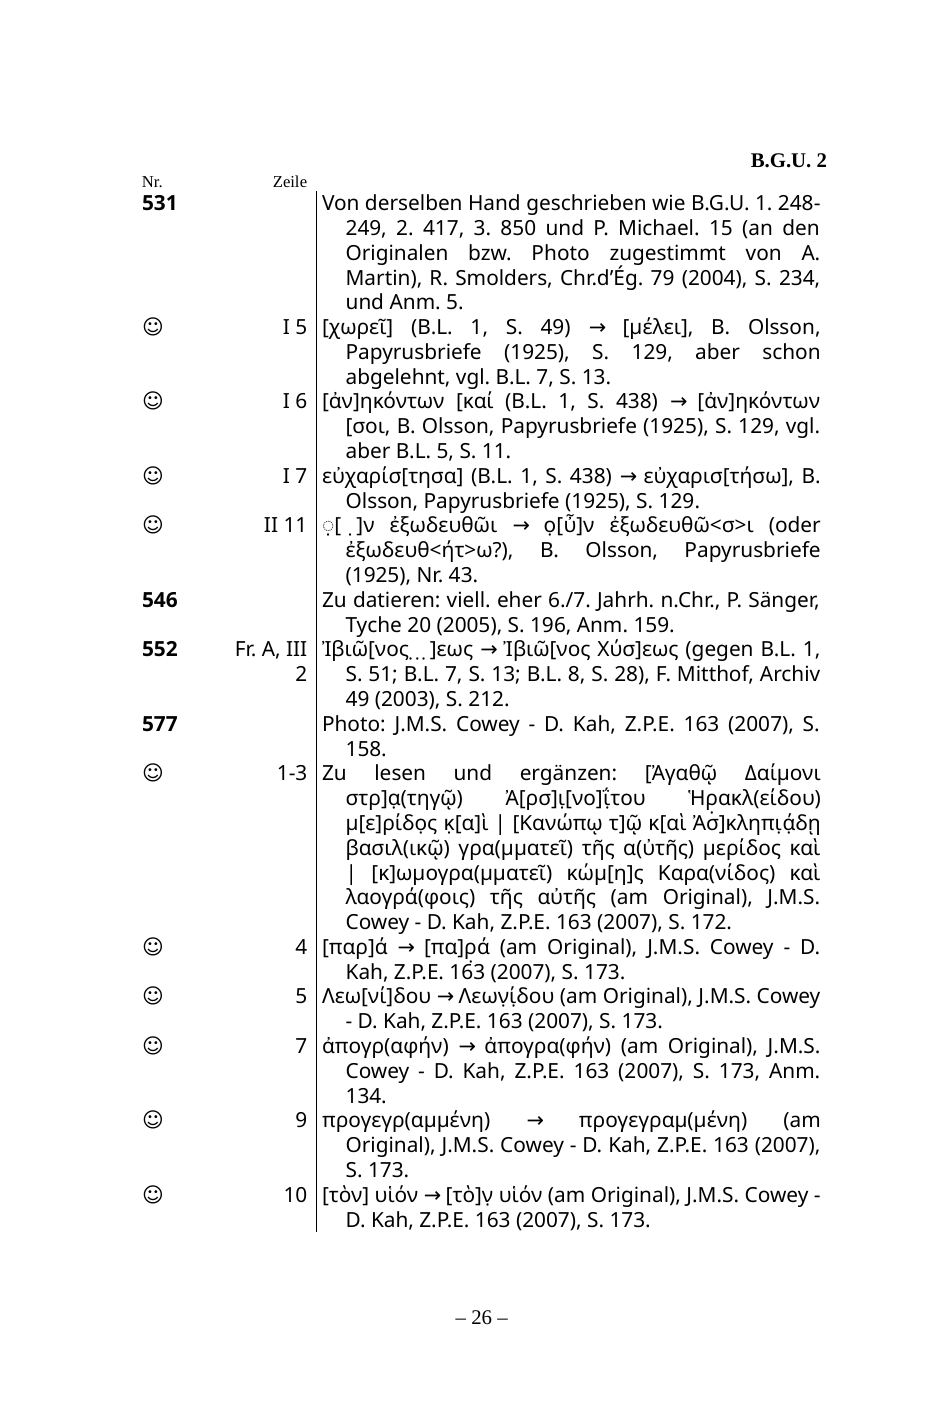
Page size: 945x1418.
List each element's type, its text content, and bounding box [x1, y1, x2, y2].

table_cell 5 [224, 984, 316, 1034]
table_cell Zu lesen und ergänzen: [Ἀγαθῷ Δαίμονι στρ]α̣(τηγῷ) Ἀ[ρσ]ι̣[νο]ΐ̣του Ἡρ̣ακλ(είδου) μ[ε]ρίδο̣ς κ̣[α]ὶ | [Κανώπῳ τ]ῷ κ[αὶ Ἀσ]κληπι̣ά̣δῃ βασιλ(ικῷ) γρα(μματεῖ) τῆς α(ὐτῆς) μερίδος καὶ | [κ]ωμογρα(μματεῖ) κώμ[η]ς Καρα(νίδος) καὶ λαογρά(φοις) τῆς αὐτῆς (am Original), J.M.S. Cowey - D. Kah, Z.P.E. 163 (2007), S. 172. [317, 761, 827, 934]
table_cell 546 [136, 588, 316, 637]
table_cell [χωρεῖ] (B.L. 1, S. 49) → [μέλει], B. Olsson, Papyrusbriefe (1925), S. 129, aber schon abgelehnt, vgl. B.L. 7, S. 13. [317, 315, 827, 389]
table_cell 577 [136, 711, 316, 761]
table_cell [παρ]ά → [πα]ρ̣ά (am Original), J.M.S. Cowey - D. Kah, Z.P.E. 163 (2007), S. 173. [317, 935, 827, 984]
table_cell 7 [224, 1034, 316, 1108]
table_cell 9 [224, 1108, 316, 1182]
table_cell Fr. A, III 2 [224, 637, 316, 711]
table_cell [τὸν] υἱόν → [τὸ]ν̣ υἱόν (am Original), J.M.S. Cowey - D. Kah, Z.P.E. 163 (2007), S. 173. [317, 1183, 827, 1232]
table_cell ☺ [136, 761, 224, 934]
table_cell ̣[ ̣]ν ἐξωδευθῶι → ο̣[ὖ]ν ἐξωδευθῶ<σ>ι (oder ἐξωδευθ<ήτ>ω?), B. Olsson, Papyrusbriefe (1925), Nr. 43. [317, 513, 827, 587]
table_cell 4 [224, 935, 316, 984]
table_cell ☺ [136, 1034, 224, 1108]
table_cell I 6 [224, 389, 316, 463]
table_cell ἀπογρ(αφήν) → ἀπογρα(φήν) (am Original), J.M.S. Cowey - D. Kah, Z.P.E. 163 (2007), S. 173, Anm. 134. [317, 1034, 827, 1108]
table_cell Zu datieren: viell. eher 6./7. Jahrh. n.Chr., P. Sänger, Tyche 20 (2005), S. 196, Anm. 159. [317, 588, 827, 637]
table_cell I 7 [224, 464, 316, 513]
table_cell II 11 [224, 513, 316, 587]
table_cell ☺ [136, 984, 224, 1034]
table_cell 531 [136, 191, 316, 315]
table_cell 552 [136, 637, 224, 711]
table_cell Photo: J.M.S. Cowey - D. Kah, Z.P.E. 163 (2007), S. 158. [317, 711, 827, 761]
table_cell εὐχαρίσ[τησα] (B.L. 1, S. 438) → εὐχαρισ[τήσω], B. Olsson, Papyrusbriefe (1925), S. 129. [317, 464, 827, 513]
table_cell ☺ [136, 513, 224, 587]
table_cell Ἰβιῶ[νος ̣ ̣ ̣]εως → Ἰβιῶ[νος Χύσ]εως (gegen B.L. 1, S. 51; B.L. 7, S. 13; B.L. 8, S. 28), F. Mitthof, Archiv 49 (2003), S. 212. [317, 637, 827, 711]
table_cell 1-3 [224, 761, 316, 934]
table_cell ☺ [136, 1183, 224, 1232]
table_cell I 5 [224, 315, 316, 389]
table_cell ☺ [136, 464, 224, 513]
table_cell ☺ [136, 315, 224, 389]
table_cell 10 [224, 1183, 316, 1232]
table_cell ☺ [136, 935, 224, 984]
table_cell προγεγρ(αμμένη) → προγεγραμ(μένη) (am Original), J.M.S. Cowey - D. Kah, Z.P.E. 163 (2007), S. 173. [317, 1108, 827, 1182]
table_cell Von derselben Hand geschrieben wie B.G.U. 1. 248-249, 2. 417, 3. 850 und P. Michael. 15 (an den Originalen bzw. Photo zugestimmt von A. Martin), R. Smolders, Chr.d’Ég. 79 (2004), S. 234, und Anm. 5. [317, 191, 827, 315]
table_cell Λεω[νί]δου → Λεων̣ί̣δου (am Original), J.M.S. Cowey - D. Kah, Z.P.E. 163 (2007), S. 173. [317, 984, 827, 1034]
table_cell [ἀν]ηκόντων [καί (B.L. 1, S. 438) → [ἀν]ηκόντων [σοι, B. Olsson, Papyrusbriefe (1925), S. 129, vgl. aber B.L. 5, S. 11. [317, 389, 827, 463]
table_cell ☺ [136, 1108, 224, 1182]
table_cell ☺ [136, 389, 224, 463]
